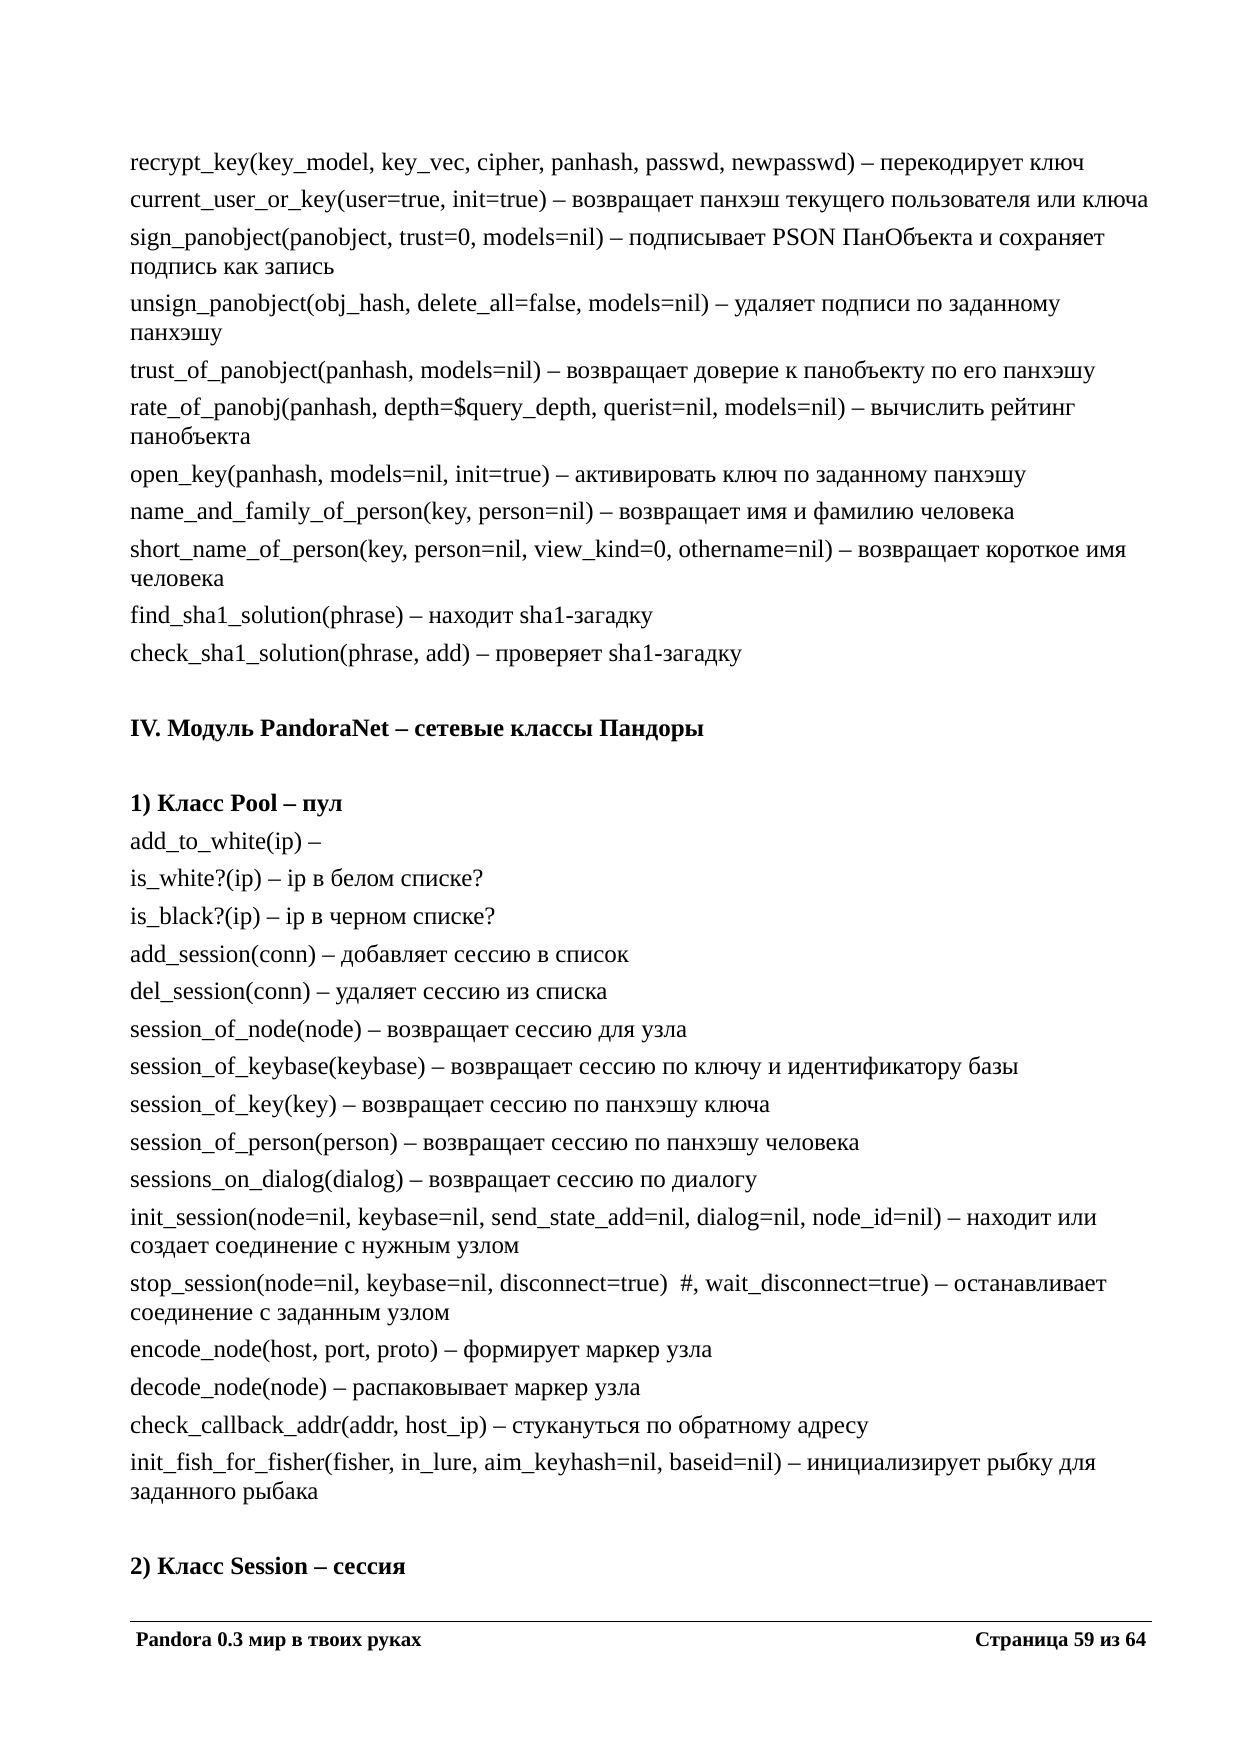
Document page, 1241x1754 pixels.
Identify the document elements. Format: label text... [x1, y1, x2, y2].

text IV. Модуль PandoraNet – сетевые классы Пандоры [130, 713, 1152, 742]
text trust_of_panobject(panhash, models=nil) – возвращает доверие к панобъекту по его панхэшу [130, 355, 1152, 383]
text check_callback_addr(addr, host_ip) – стукануться по обратному адресу [130, 1410, 1152, 1438]
text is_white?(ip) – ip в белом списке? [130, 863, 1152, 892]
text open_key(panhash, models=nil, init=true) – активировать ключ по заданному панхэшу [130, 459, 1152, 487]
text decode_node(node) – распаковывает маркер узла [130, 1372, 1152, 1401]
text current_user_or_key(user=true, init=true) – возвращает панхэш текущего пользователя или ключа [130, 184, 1152, 213]
text del_session(conn) – удаляет сессию из списка [130, 976, 1152, 1005]
text name_and_family_of_person(key, person=nil) – возвращает имя и фамилию человека [130, 496, 1152, 525]
text add_session(conn) – добавляет сессию в список [130, 939, 1152, 967]
text init_session(node=nil, keybase=nil, send_state_add=nil, dialog=nil, node_id=nil) – находит или создает соединение с нужным узлом [130, 1202, 1152, 1259]
text session_of_key(key) – возвращает сессию по панхэшу ключа [130, 1089, 1152, 1118]
text session_of_person(person) – возвращает сессию по панхэшу человека [130, 1127, 1152, 1155]
text find_sha1_solution(phrase) – находит sha1-загадку [130, 600, 1152, 629]
text check_sha1_solution(phrase, add) – проверяет sha1-загадку [130, 638, 1152, 667]
text session_of_keybase(keybase) – возвращает сессию по ключу и идентификатору базы [130, 1051, 1152, 1080]
text sessions_on_dialog(dialog) – возвращает сессию по диалогу [130, 1164, 1152, 1193]
text 2) Класс Session – сессия [130, 1551, 1152, 1580]
text rate_of_panobj(panhash, depth=$query_depth, querist=nil, models=nil) – вычислить рейтинг панобъекта [130, 392, 1152, 450]
text add_to_white(ip) – [130, 826, 1152, 854]
text recrypt_key(key_model, key_vec, cipher, panhash, passwd, newpasswd) – перекодирует ключ [130, 147, 1152, 176]
text is_black?(ip) – ip в черном списке? [130, 901, 1152, 930]
text unsign_panobject(obj_hash, delete_all=false, models=nil) – удаляет подписи по заданному панхэшу [130, 288, 1152, 346]
text stop_session(node=nil, keybase=nil, disconnect=true) #, wait_disconnect=true) – останавливает соединение с заданным узлом [130, 1268, 1152, 1326]
text session_of_node(node) – возвращает сессию для узла [130, 1014, 1152, 1043]
text encode_node(host, port, proto) – формирует маркер узла [130, 1334, 1152, 1363]
text init_fish_for_fisher(fisher, in_lure, aim_keyhash=nil, baseid=nil) – инициализирует рыбку для заданного рыбака [130, 1447, 1152, 1505]
text sign_panobject(panobject, trust=0, models=nil) – подписывает PSON ПанОбъекта и сохраняет подпись как запись [130, 222, 1152, 279]
text 1) Класс Pool – пул [130, 788, 1152, 817]
text short_name_of_person(key, person=nil, view_kind=0, othername=nil) – возвращает короткое имя человека [130, 534, 1152, 591]
